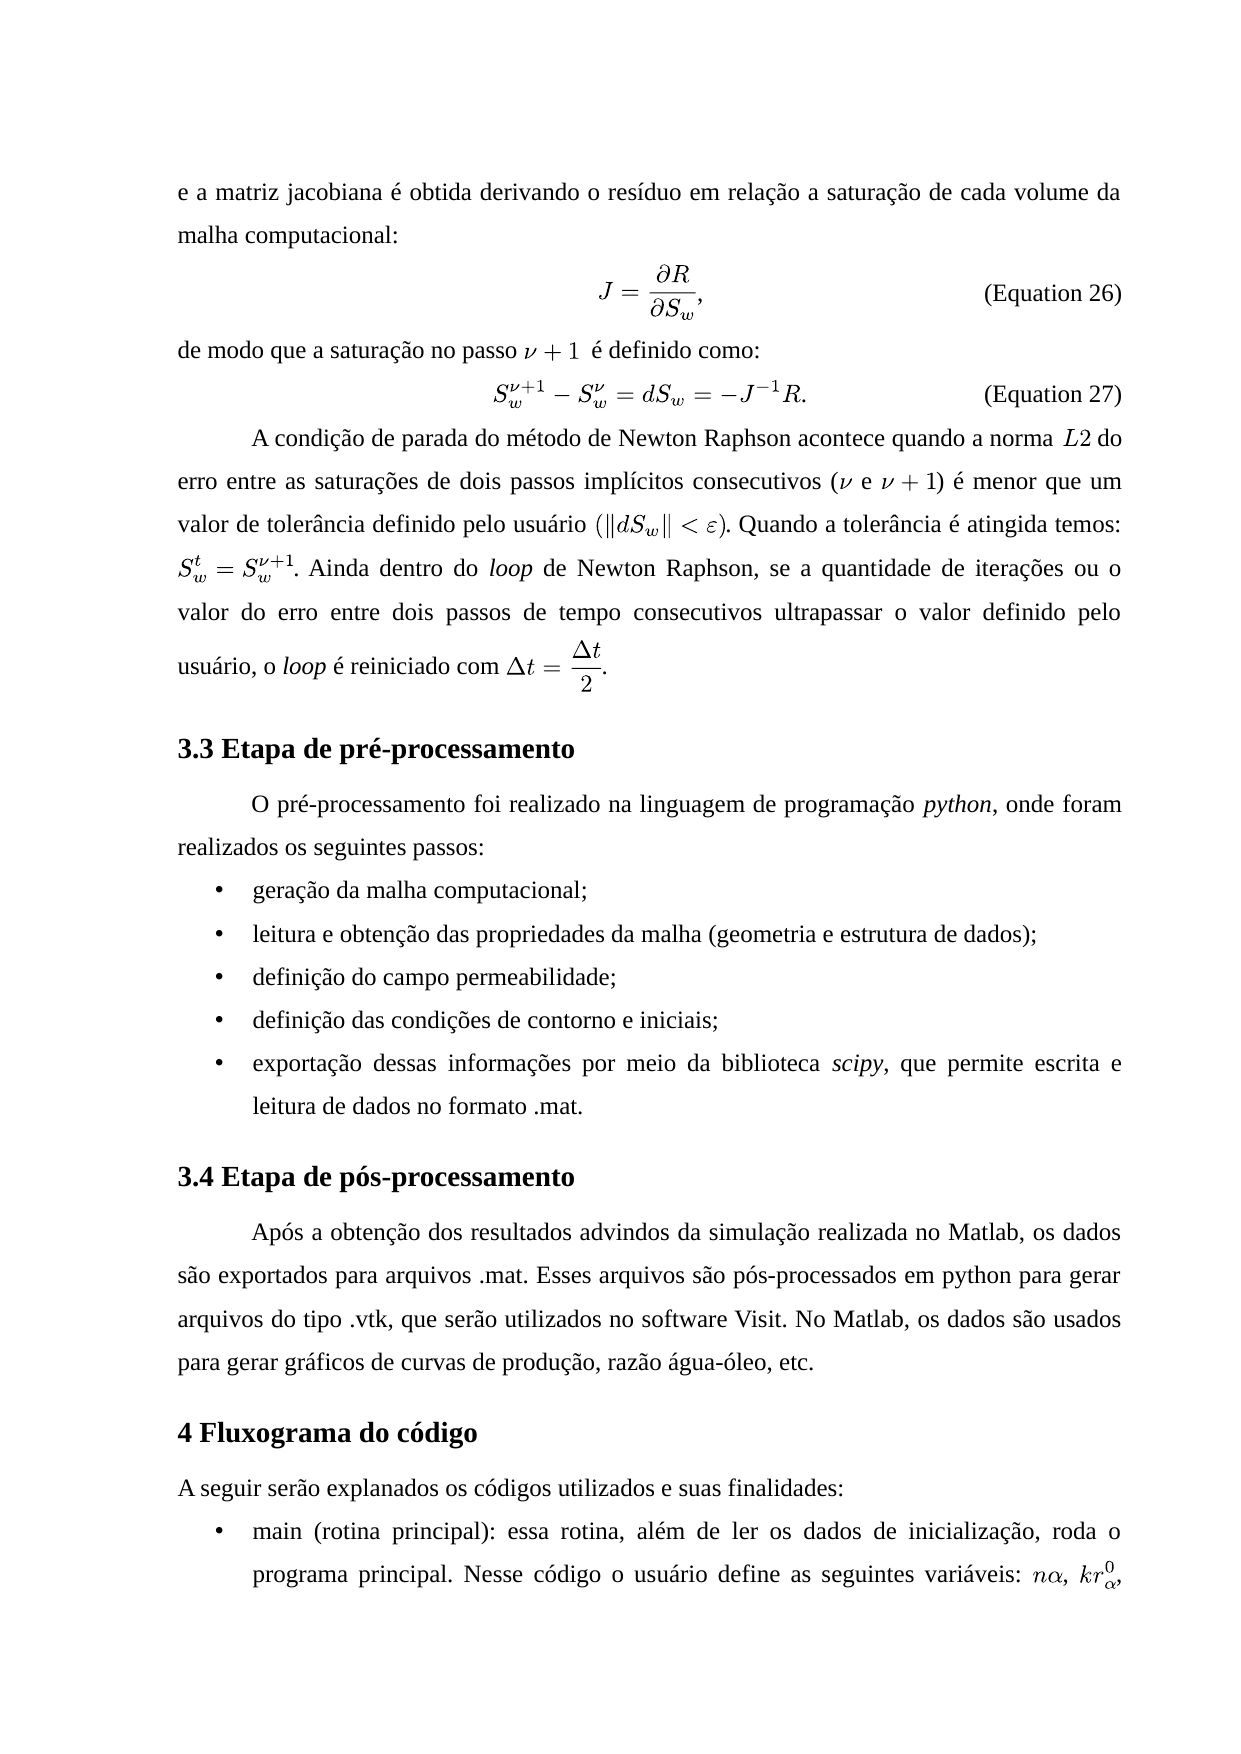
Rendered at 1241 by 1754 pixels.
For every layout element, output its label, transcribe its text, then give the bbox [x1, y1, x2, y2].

text e a matriz jacobiana é obtida derivando o resíduo em relação a saturação de cada volume da malha computacional: [177, 177, 1122, 249]
list leitura e obtenção das propriedades da malha (geometria e estrutura de dados); [215, 919, 1122, 947]
text Após a obtenção dos resultados advindos da simulação realizada no Matlab, os dados são exportados para arquivos .mat. Esses arquivos são pós-processados em python para gerar arquivos do tipo .vtk, que serão utilizados no software Visit. No Matlab, os dados são usados para gerar gráficos de curvas de produção, razão água-óleo, etc. [177, 1217, 1122, 1376]
text A condição de parada do método de Newton Raphson acontece quando a norma do erro entre as saturações de dois passos implícitos consecutivos ( e ) é menor que um valor de tolerância definido pelo usuário . Quando a tolerância é atingida temos: . Ainda dentro do loop de Newton Raphson, se a quantidade de iterações ou o valor do erro entre dois passos de tempo consecutivos ultrapassar o valor definido pelo usuário, o loop é reiniciado com . [177, 423, 1122, 692]
text . (Equation 27) [177, 378, 1122, 408]
text de modo que a saturação no passo é definido como: [177, 335, 1122, 364]
list definição do campo permeabilidade; [215, 962, 1122, 991]
subtitle 4 Fluxograma do código [177, 1415, 1122, 1448]
list definição das condições de contorno e iniciais; [215, 1005, 1122, 1034]
text O pré-processamento foi realizado na linguagem de programação python, onde foram realizados os seguintes passos: [177, 789, 1122, 861]
text , (Equation 26) [177, 263, 1122, 321]
subtitle 3.4 Etapa de pós-processamento [177, 1159, 1122, 1193]
subtitle 3.3 Etapa de pré-processamento [177, 731, 1122, 764]
list geração da malha computacional; [215, 876, 1122, 904]
list exportação dessas informações por meio da biblioteca scipy, que permite escrita e leitura de dados no formato .mat. [215, 1048, 1122, 1120]
list main (rotina principal): essa rotina, além de ler os dados de inicialização, roda o programa principal. Nesse código o usuário define as seguintes variáveis: , , [215, 1516, 1122, 1589]
text A seguir serão explanados os códigos utilizados e suas finalidades: [177, 1473, 1122, 1502]
